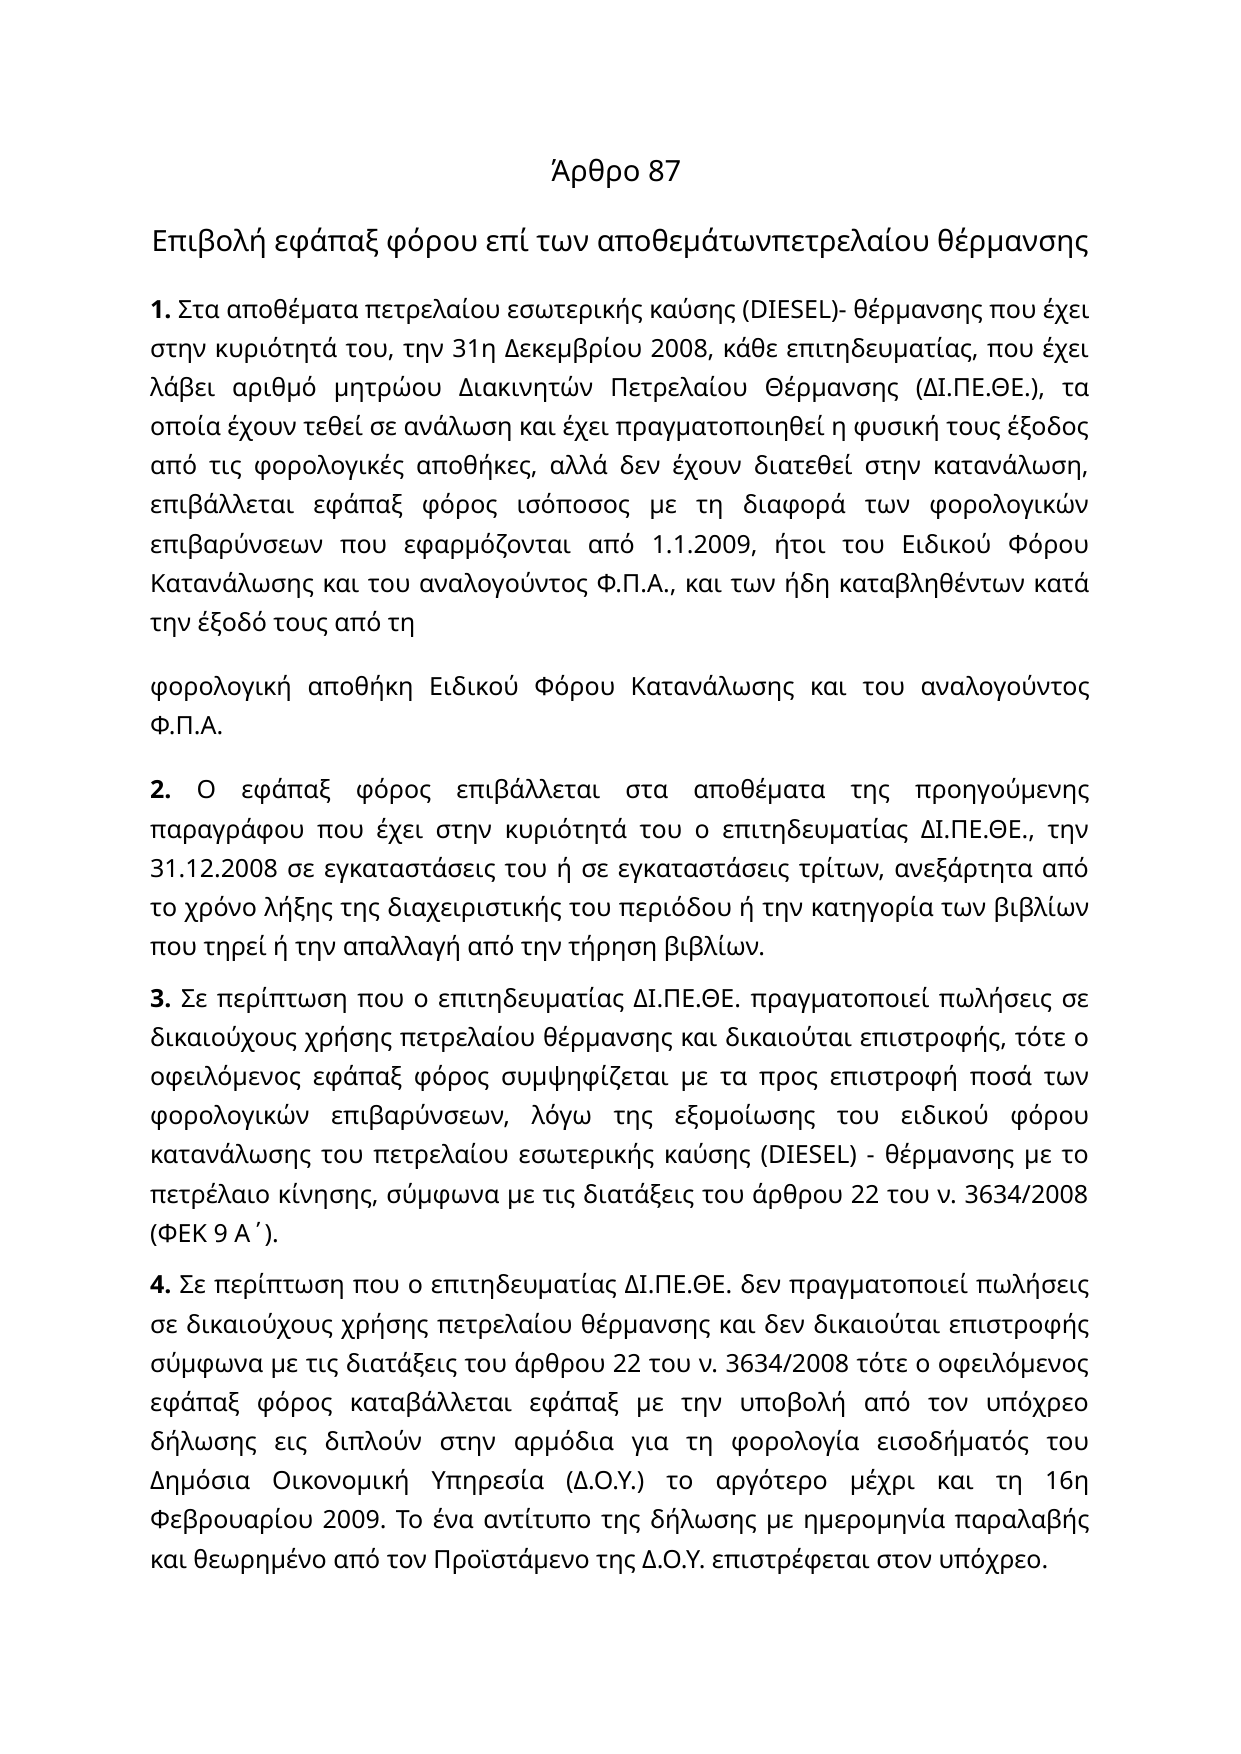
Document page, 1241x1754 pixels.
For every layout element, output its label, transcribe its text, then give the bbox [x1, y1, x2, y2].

text 2. Ο εφάπαξ φόρος επιβάλλεται στα αποθέματα της προηγούμενης παραγράφου που έχει στην κυριότητά του ο επιτηδευματίας ΔΙ.ΠΕ.ΘΕ., την 31.12.2008 σε εγκαταστάσεις του ή σε εγκαταστάσεις τρίτων, ανεξάρτητα από το χρόνο λήξης της διαχειριστικής του περιόδου ή την κατηγορία των βιβλίων που τηρεί ή την απαλλαγή από την τήρηση βιβλίων. [150, 772, 1090, 963]
text 1. Στα αποθέματα πετρελαίου εσωτερικής καύσης (DIESEL)- θέρμανσης που έχει στην κυριότητά του, την 31η Δεκεμβρίου 2008, κάθε επιτηδευματίας, που έχει λάβει αριθμό μητρώου Διακινητών Πετρελαίου Θέρμανσης (ΔΙ.ΠΕ.ΘΕ.), τα οποία έχουν τεθεί σε ανάλωση και έχει πραγματοποιηθεί η φυσική τους έξοδος από τις φορολογικές αποθήκες, αλλά δεν έχουν διατεθεί στην κατανάλωση, επιβάλλεται εφάπαξ φόρος ισόποσος με τη διαφορά των φορολογικών επιβαρύνσεων που εφαρμόζονται από 1.1.2009, ήτοι του Ειδικού Φόρου Κατανάλωσης και του αναλογούντος Φ.Π.Α., και των ήδη καταβληθέντων κατά την έξοδό τους από τη [150, 291, 1090, 639]
text 3. Σε περίπτωση που ο επιτηδευματίας ΔΙ.ΠΕ.ΘΕ. πραγματοποιεί πωλήσεις σε δικαιούχους χρήσης πετρελαίου θέρμανσης και δικαιούται επιστροφής, τότε ο οφειλόμενος εφάπαξ φόρος συμψηφίζεται με τα προς επιστροφή ποσά των φορολογικών επιβαρύνσεων, λόγω της εξομοίωσης του ειδικού φόρου κατανάλωσης του πετρελαίου εσωτερικής καύσης (DIESEL) - θέρμανσης με το πετρέλαιο κίνησης, σύμφωνα με τις διατάξεις του άρθρου 22 του ν. 3634/2008 (ΦΕΚ 9 Α΄). [150, 980, 1090, 1249]
subtitle Επιβολή εφάπαξ φόρου επί των αποθεμάτωνπετρελαίου θέρμανσης [150, 221, 1090, 260]
text 4. Σε περίπτωση που ο επιτηδευματίας ΔΙ.ΠΕ.ΘΕ. δεν πραγματοποιεί πωλήσεις σε δικαιούχους χρήσης πετρελαίου θέρμανσης και δεν δικαιούται επιστροφής σύμφωνα με τις διατάξεις του άρθρου 22 του ν. 3634/2008 τότε ο οφειλόμενος εφάπαξ φόρος καταβάλλεται εφάπαξ με την υποβολή από τον υπόχρεο δήλωσης εις διπλούν στην αρμόδια για τη φορολογία εισοδήματός του Δημόσια Οικονομική Υπηρεσία (Δ.Ο.Υ.) το αργότερο μέχρι και τη 16η Φεβρουαρίου 2009. Το ένα αντίτυπο της δήλωσης με ημερομηνία παραλαβής και θεωρημένο από τον Προϊστάμενο της Δ.Ο.Υ. επιστρέφεται στον υπόχρεο. [150, 1267, 1090, 1575]
subtitle Άρθρο 87 [150, 150, 1090, 190]
text φορολογική αποθήκη Ειδικού Φόρου Κατανάλωσης και του αναλογούντος Φ.Π.Α. [150, 669, 1090, 742]
